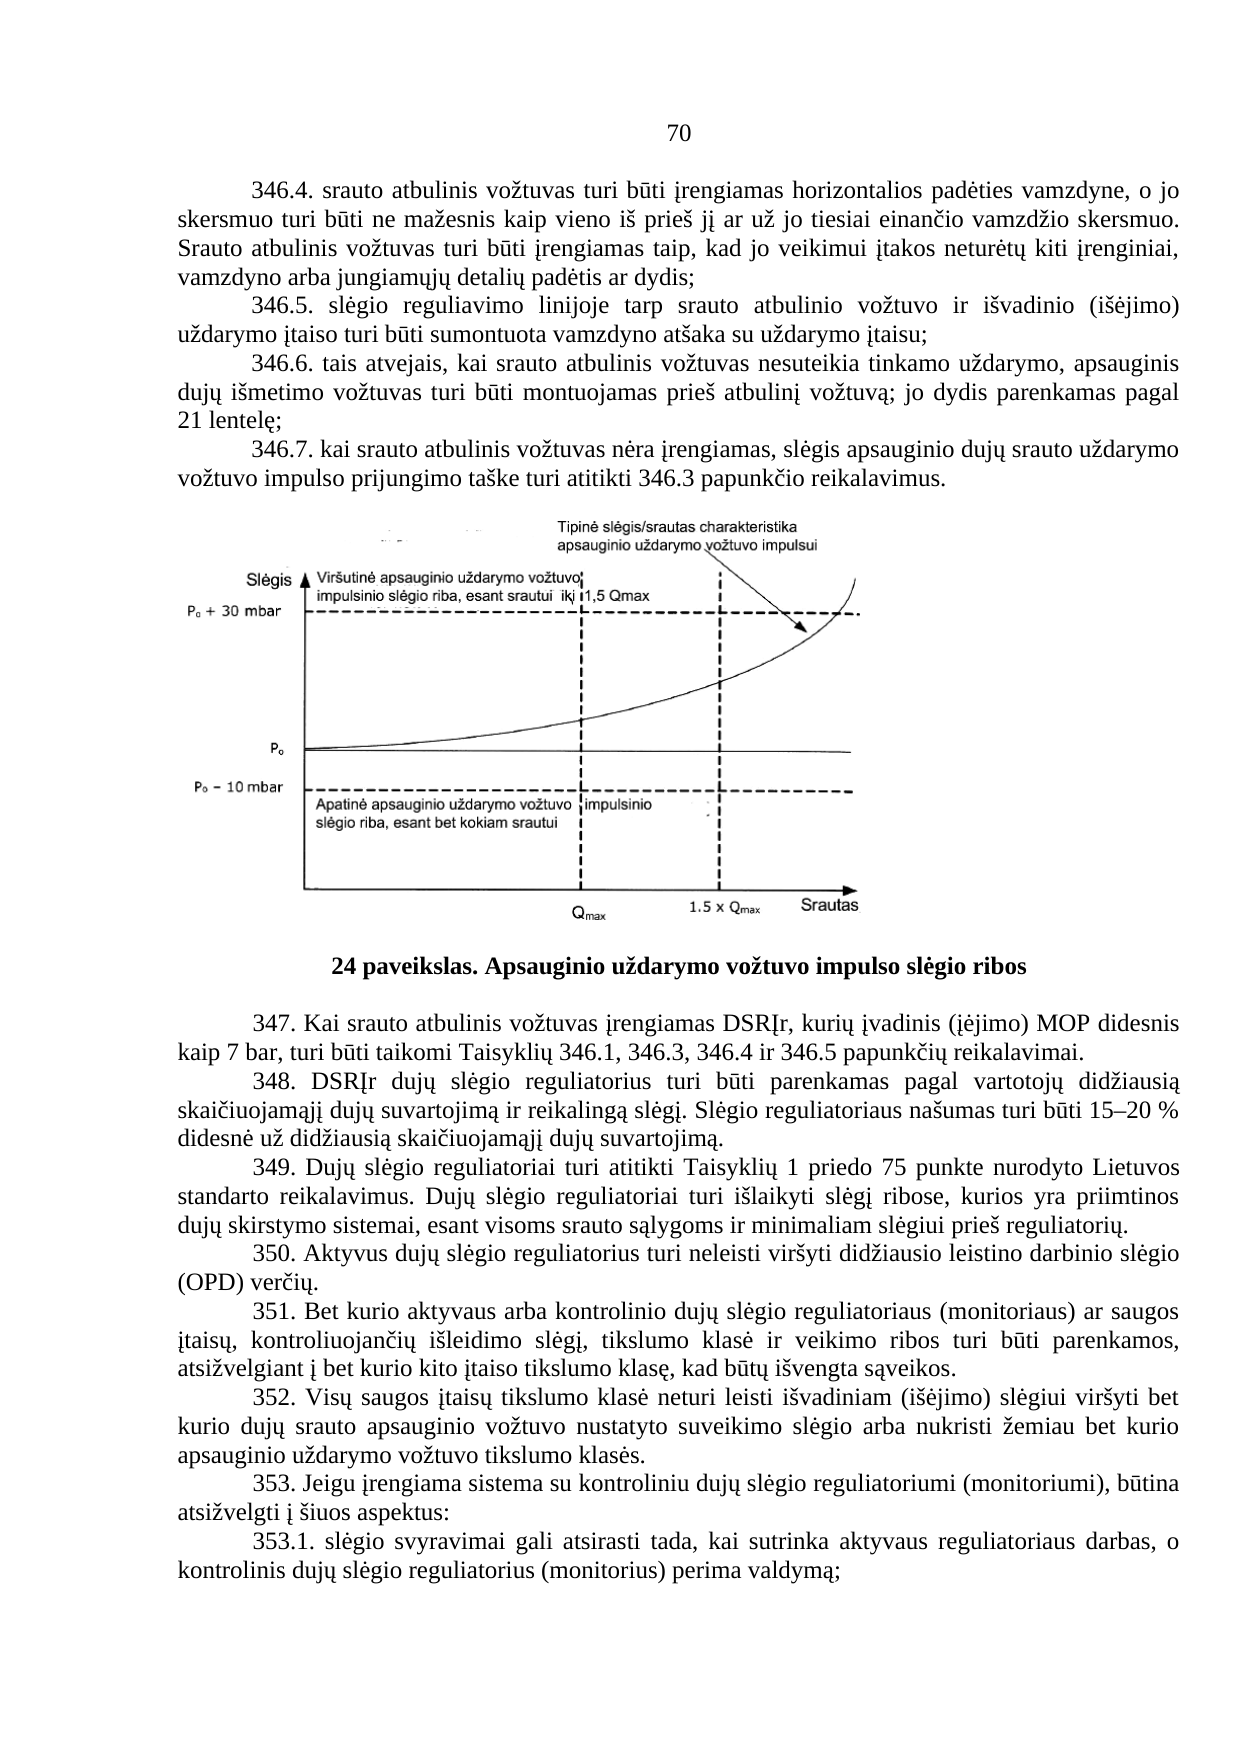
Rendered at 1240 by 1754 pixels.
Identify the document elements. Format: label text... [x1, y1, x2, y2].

text 353.1. slėgio svyravimai gali atsirasti tada, kai sutrinka aktyvaus reguliatoriaus darbas, o kontrolinis dujų slėgio reguliatorius (monitorius) perima valdymą; [177, 1526, 1181, 1583]
text 346.6. tais atvejais, kai srauto atbulinis vožtuvas nesuteikia tinkamo uždarymo, apsauginis dujų išmetimo vožtuvas turi būti montuojamas prieš atbulinį vožtuvą; jo dydis parenkamas pagal 21 lentelę; [177, 348, 1181, 434]
text 351. Bet kurio aktyvaus arba kontrolinio dujų slėgio reguliatoriaus (monitoriaus) ar saugos įtaisų, kontroliuojančių išleidimo slėgį, tikslumo klasė ir veikimo ribos turi būti parenkamos, atsižvelgiant į bet kurio kito įtaiso tikslumo klasę, kad būtų išvengta sąveikos. [177, 1296, 1181, 1382]
text 346.7. kai srauto atbulinis vožtuvas nėra įrengiamas, slėgis apsauginio dujų srauto uždarymo vožtuvo impulso prijungimo taške turi atitikti 346.3 papunkčio reikalavimus. [177, 434, 1181, 492]
text 353. Jeigu įrengiama sistema su kontroliniu dujų slėgio reguliatoriumi (monitoriumi), būtina atsižvelgti į šiuos aspektus: [177, 1468, 1181, 1526]
text 346.5. slėgio reguliavimo linijoje tarp srauto atbulinio vožtuvo ir išvadinio (išėjimo) uždarymo įtaiso turi būti sumontuota vamzdyno atšaka su uždarymo įtaisu; [177, 291, 1181, 348]
text 347. Kai srauto atbulinis vožtuvas įrengiamas DSRĮr, kurių įvadinis (įėjimo) MOP didesnis kaip 7 bar, turi būti taikomi Taisyklių 346.1, 346.3, 346.4 ir 346.5 papunkčių reikalavimai. [177, 1008, 1181, 1066]
text 24 paveikslas. Apsauginio uždarymo vožtuvo impulso slėgio ribos [177, 951, 1181, 980]
text 352. Visų saugos įtaisų tikslumo klasė neturi leisti išvadiniam (išėjimo) slėgiui viršyti bet kurio dujų srauto apsauginio vožtuvo nustatyto suveikimo slėgio arba nukristi žemiau bet kurio apsauginio uždarymo vožtuvo tikslumo klasės. [177, 1382, 1181, 1468]
text 349. Dujų slėgio reguliatoriai turi atitikti Taisyklių 1 priedo 75 punkte nurodyto Lietuvos standarto reikalavimus. Dujų slėgio reguliatoriai turi išlaikyti slėgį ribose, kurios yra priimtinos dujų skirstymo sistemai, esant visoms srauto sąlygoms ir minimaliam slėgiui prieš reguliatorių. [177, 1152, 1181, 1238]
text 348. DSRĮr dujų slėgio reguliatorius turi būti parenkamas pagal vartotojų didžiausią skaičiuojamąjį dujų suvartojimą ir reikalingą slėgį. Slėgio reguliatoriaus našumas turi būti 15–20 % didesnė už didžiausią skaičiuojamąjį dujų suvartojimą. [177, 1066, 1181, 1152]
text 350. Aktyvus dujų slėgio reguliatorius turi neleisti viršyti didžiausio leistino darbinio slėgio (OPD) verčių. [177, 1238, 1181, 1296]
text 346.4. srauto atbulinis vožtuvas turi būti įrengiamas horizontalios padėties vamzdyne, o jo skersmuo turi būti ne mažesnis kaip vieno iš prieš jį ar už jo tiesiai einančio vamzdžio skersmuo. Srauto atbulinis vožtuvas turi būti įrengiamas taip, kad jo veikimui įtakos neturėtų kiti įrenginiai, vamzdyno arba jungiamųjų detalių padėtis ar dydis; [177, 176, 1181, 291]
